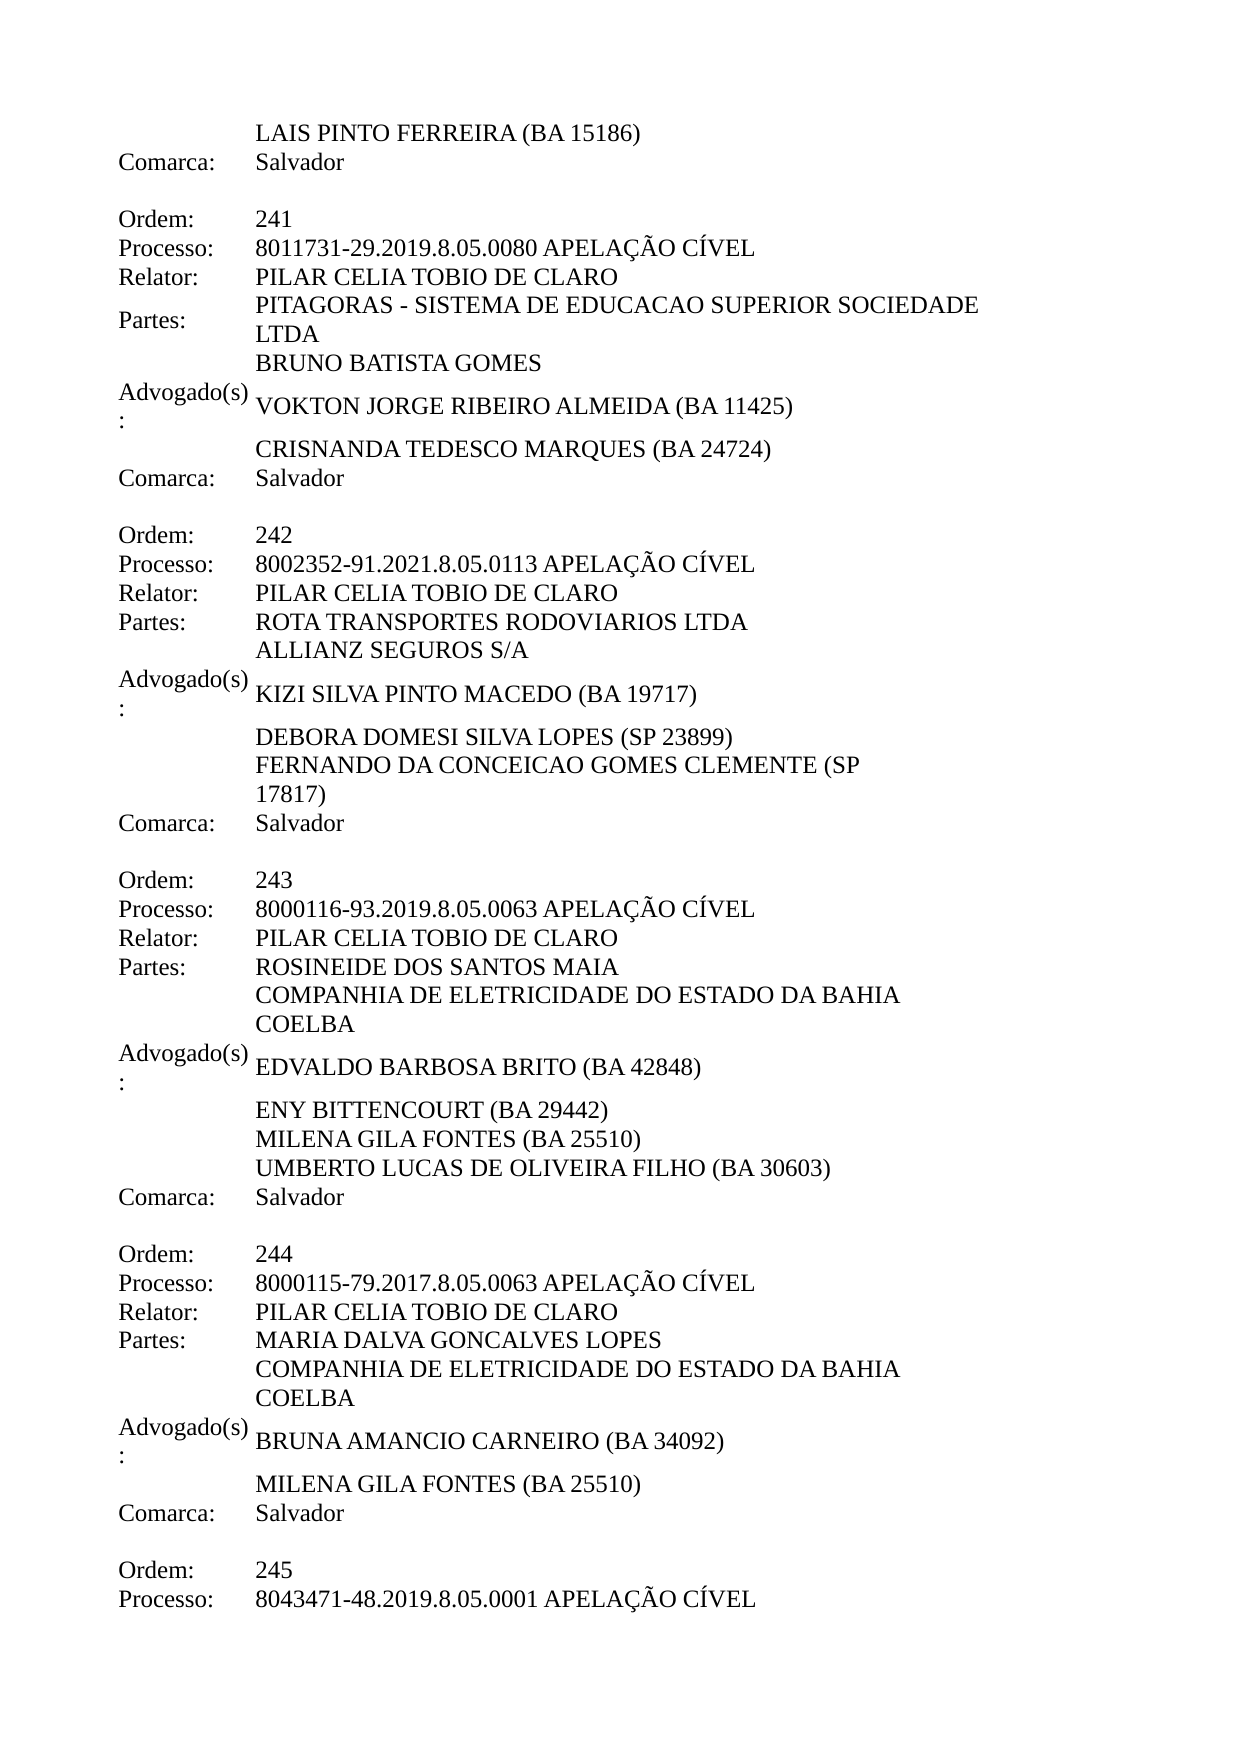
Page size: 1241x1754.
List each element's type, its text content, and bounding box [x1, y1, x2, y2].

table_cell 8043471-48.2019.8.05.0001 APELAÇÃO CÍVEL [255, 1584, 758, 1613]
table_cell 8011731-29.2019.8.05.0080 APELAÇÃO CÍVEL [255, 233, 1048, 262]
table_header 242 [255, 521, 935, 549]
table_cell [118, 751, 255, 808]
table_cell Advogado(s): [118, 1412, 255, 1469]
table_cell MARIA DALVA GONCALVES LOPES [255, 1326, 1002, 1354]
table_cell [118, 118, 255, 147]
table_cell 8000116-93.2019.8.05.0063 APELAÇÃO CÍVEL [255, 894, 1002, 923]
table_cell BRUNO BATISTA GOMES [255, 348, 1048, 377]
table_header Ordem: [118, 521, 255, 549]
table_cell Comarca: [118, 1182, 255, 1211]
table_cell [118, 981, 255, 1038]
table_cell ALLIANZ SEGUROS S/A [255, 636, 935, 664]
table_cell LAIS PINTO FERREIRA (BA 15186) [255, 118, 840, 147]
table_cell UMBERTO LUCAS DE OLIVEIRA FILHO (BA 30603) [255, 1153, 1002, 1182]
table_header Ordem: [118, 1556, 255, 1584]
table_cell Salvador [255, 1498, 1002, 1527]
table_cell MILENA GILA FONTES (BA 25510) [255, 1124, 1002, 1153]
table_header Ordem: [118, 1239, 255, 1268]
table_header 241 [255, 204, 1048, 233]
table_cell [118, 434, 255, 463]
table_header Ordem: [118, 204, 255, 233]
table_cell PITAGORAS - SISTEMA DE EDUCACAO SUPERIOR SOCIEDADE LTDA [255, 291, 1048, 348]
table_cell Partes: [118, 1326, 255, 1354]
table_cell Advogado(s): [118, 664, 255, 722]
table_cell Comarca: [118, 147, 255, 176]
table_cell PILAR CELIA TOBIO DE CLARO [255, 923, 1002, 952]
table_cell 8002352-91.2021.8.05.0113 APELAÇÃO CÍVEL [255, 549, 935, 578]
table_cell Comarca: [118, 463, 255, 492]
table_header 244 [255, 1239, 1002, 1268]
table_cell Partes: [118, 952, 255, 981]
table_cell EDVALDO BARBOSA BRITO (BA 42848) [255, 1038, 1002, 1096]
table_cell Processo: [118, 1268, 255, 1297]
table_cell Advogado(s): [118, 1038, 255, 1096]
table_cell PILAR CELIA TOBIO DE CLARO [255, 578, 935, 607]
table_cell [118, 1124, 255, 1153]
table_cell [118, 348, 255, 377]
table_cell Processo: [118, 1584, 255, 1613]
table_cell Comarca: [118, 808, 255, 837]
table_cell BRUNA AMANCIO CARNEIRO (BA 34092) [255, 1412, 1002, 1469]
table_cell FERNANDO DA CONCEICAO GOMES CLEMENTE (SP 17817) [255, 751, 935, 808]
table_cell 8000115-79.2017.8.05.0063 APELAÇÃO CÍVEL [255, 1268, 1002, 1297]
table_cell ROTA TRANSPORTES RODOVIARIOS LTDA [255, 607, 935, 636]
table_header Ordem: [118, 866, 255, 894]
table_cell [118, 722, 255, 751]
table_cell KIZI SILVA PINTO MACEDO (BA 19717) [255, 664, 935, 722]
table_cell ENY BITTENCOURT (BA 29442) [255, 1096, 1002, 1124]
table_cell Salvador [255, 808, 935, 837]
table_cell PILAR CELIA TOBIO DE CLARO [255, 262, 1048, 291]
table_cell [118, 1096, 255, 1124]
table_cell Processo: [118, 894, 255, 923]
table_cell Relator: [118, 1297, 255, 1326]
table_cell Salvador [255, 463, 1048, 492]
table_header 243 [255, 866, 1002, 894]
table_cell Comarca: [118, 1498, 255, 1527]
table_cell [118, 636, 255, 664]
table_cell COMPANHIA DE ELETRICIDADE DO ESTADO DA BAHIA COELBA [255, 1354, 1002, 1412]
table_cell Processo: [118, 549, 255, 578]
table_cell Processo: [118, 233, 255, 262]
table_cell Relator: [118, 923, 255, 952]
table_cell [118, 1153, 255, 1182]
table_cell Partes: [118, 291, 255, 348]
table_cell Salvador [255, 1182, 1002, 1211]
table_cell ROSINEIDE DOS SANTOS MAIA [255, 952, 1002, 981]
table_cell Relator: [118, 262, 255, 291]
table_cell Relator: [118, 578, 255, 607]
table_cell PILAR CELIA TOBIO DE CLARO [255, 1297, 1002, 1326]
table_cell Advogado(s): [118, 377, 255, 434]
table_cell COMPANHIA DE ELETRICIDADE DO ESTADO DA BAHIA COELBA [255, 981, 1002, 1038]
table_header 245 [255, 1556, 758, 1584]
table_cell Salvador [255, 147, 840, 176]
table_cell VOKTON JORGE RIBEIRO ALMEIDA (BA 11425) [255, 377, 1048, 434]
table_cell [118, 1469, 255, 1498]
table_cell DEBORA DOMESI SILVA LOPES (SP 23899) [255, 722, 935, 751]
table_cell Partes: [118, 607, 255, 636]
table_cell MILENA GILA FONTES (BA 25510) [255, 1469, 1002, 1498]
table_cell CRISNANDA TEDESCO MARQUES (BA 24724) [255, 434, 1048, 463]
table_cell [118, 1354, 255, 1412]
